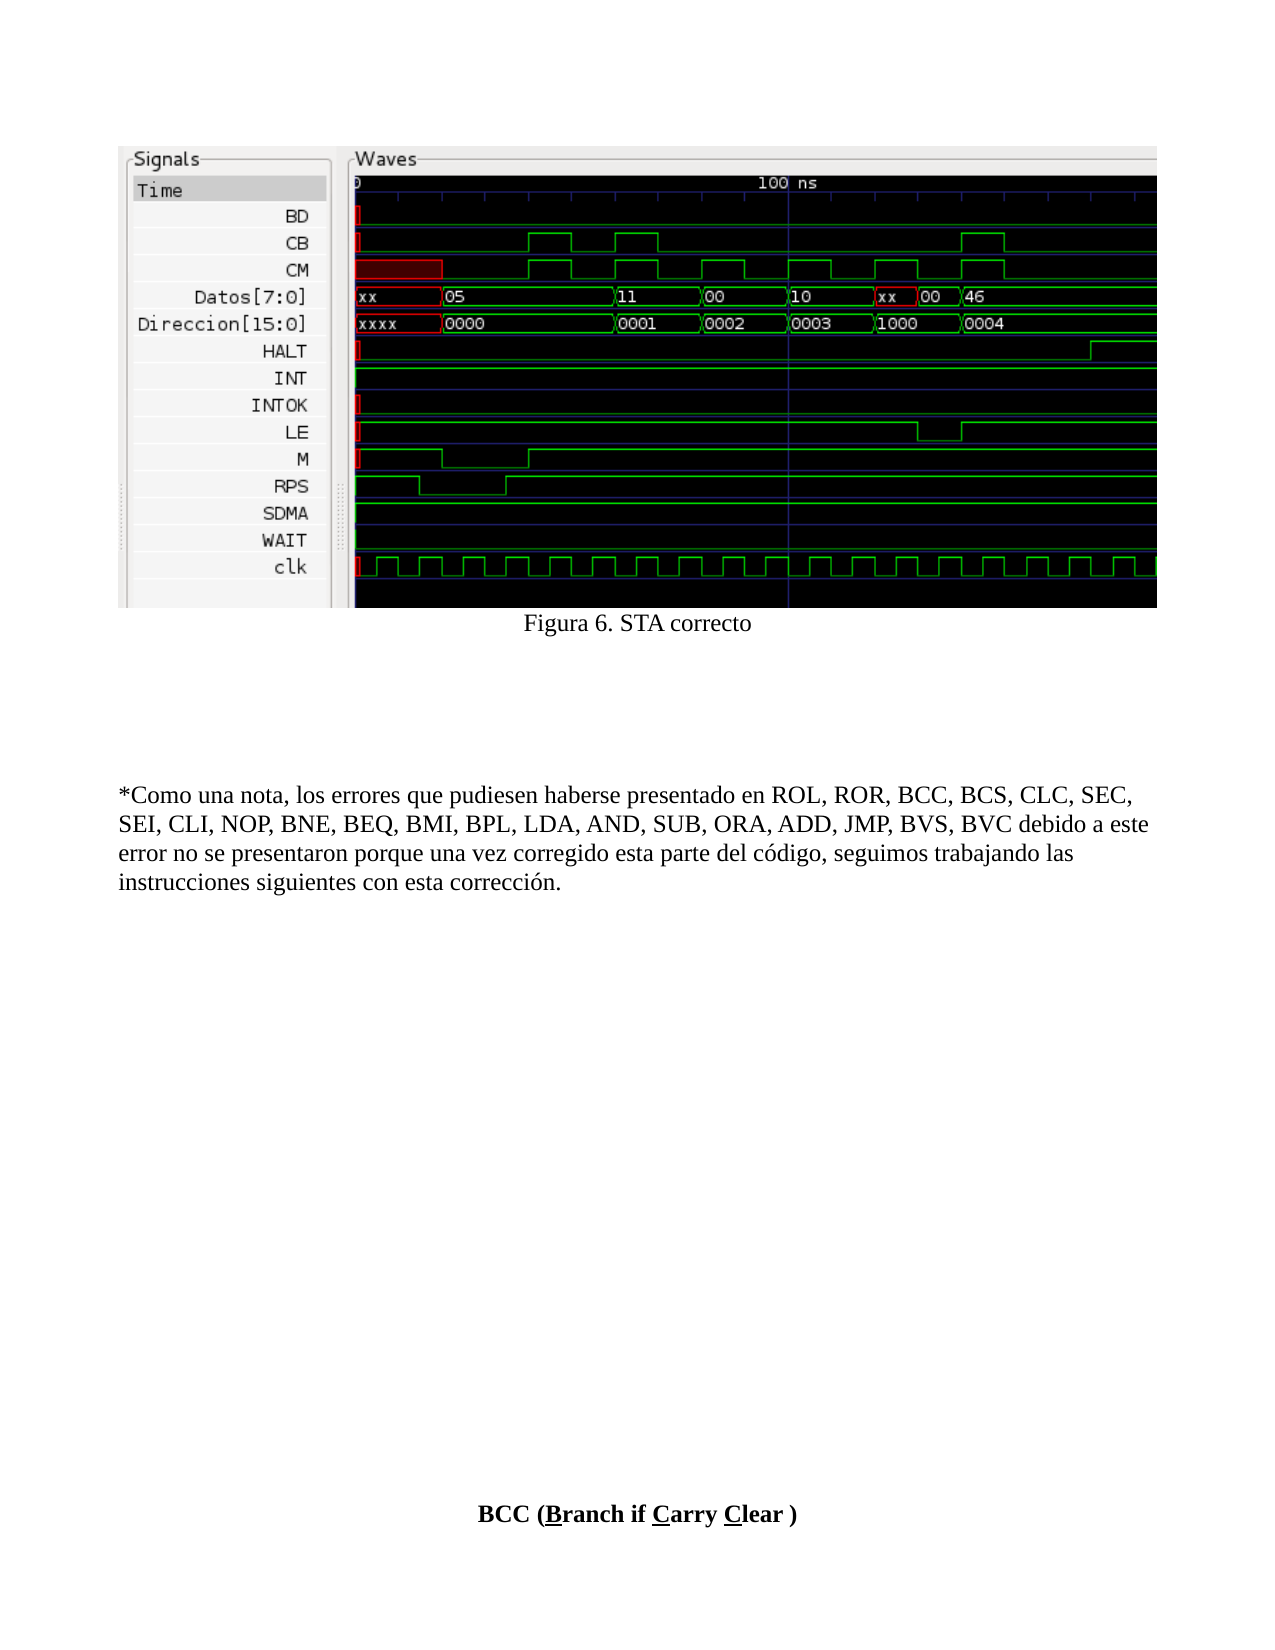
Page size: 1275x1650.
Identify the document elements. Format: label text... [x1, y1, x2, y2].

text BCC (Branch if Carry Clear ) [118, 1499, 1157, 1528]
text Figura 6. STA correcto [118, 608, 1157, 637]
picture [118, 146, 1157, 608]
text *Como una nota, los errores que pudiesen haberse presentado en ROL, ROR, BCC, BCS, CLC, SEC, SEI, CLI, NOP, BNE, BEQ, BMI, BPL, LDA, AND, SUB, ORA, ADD, JMP, BVS, BVC debido a este error no se presentaron porque una vez corregido esta parte del código, seguimos trabajando las instrucciones siguientes con esta corrección. [118, 781, 1157, 896]
